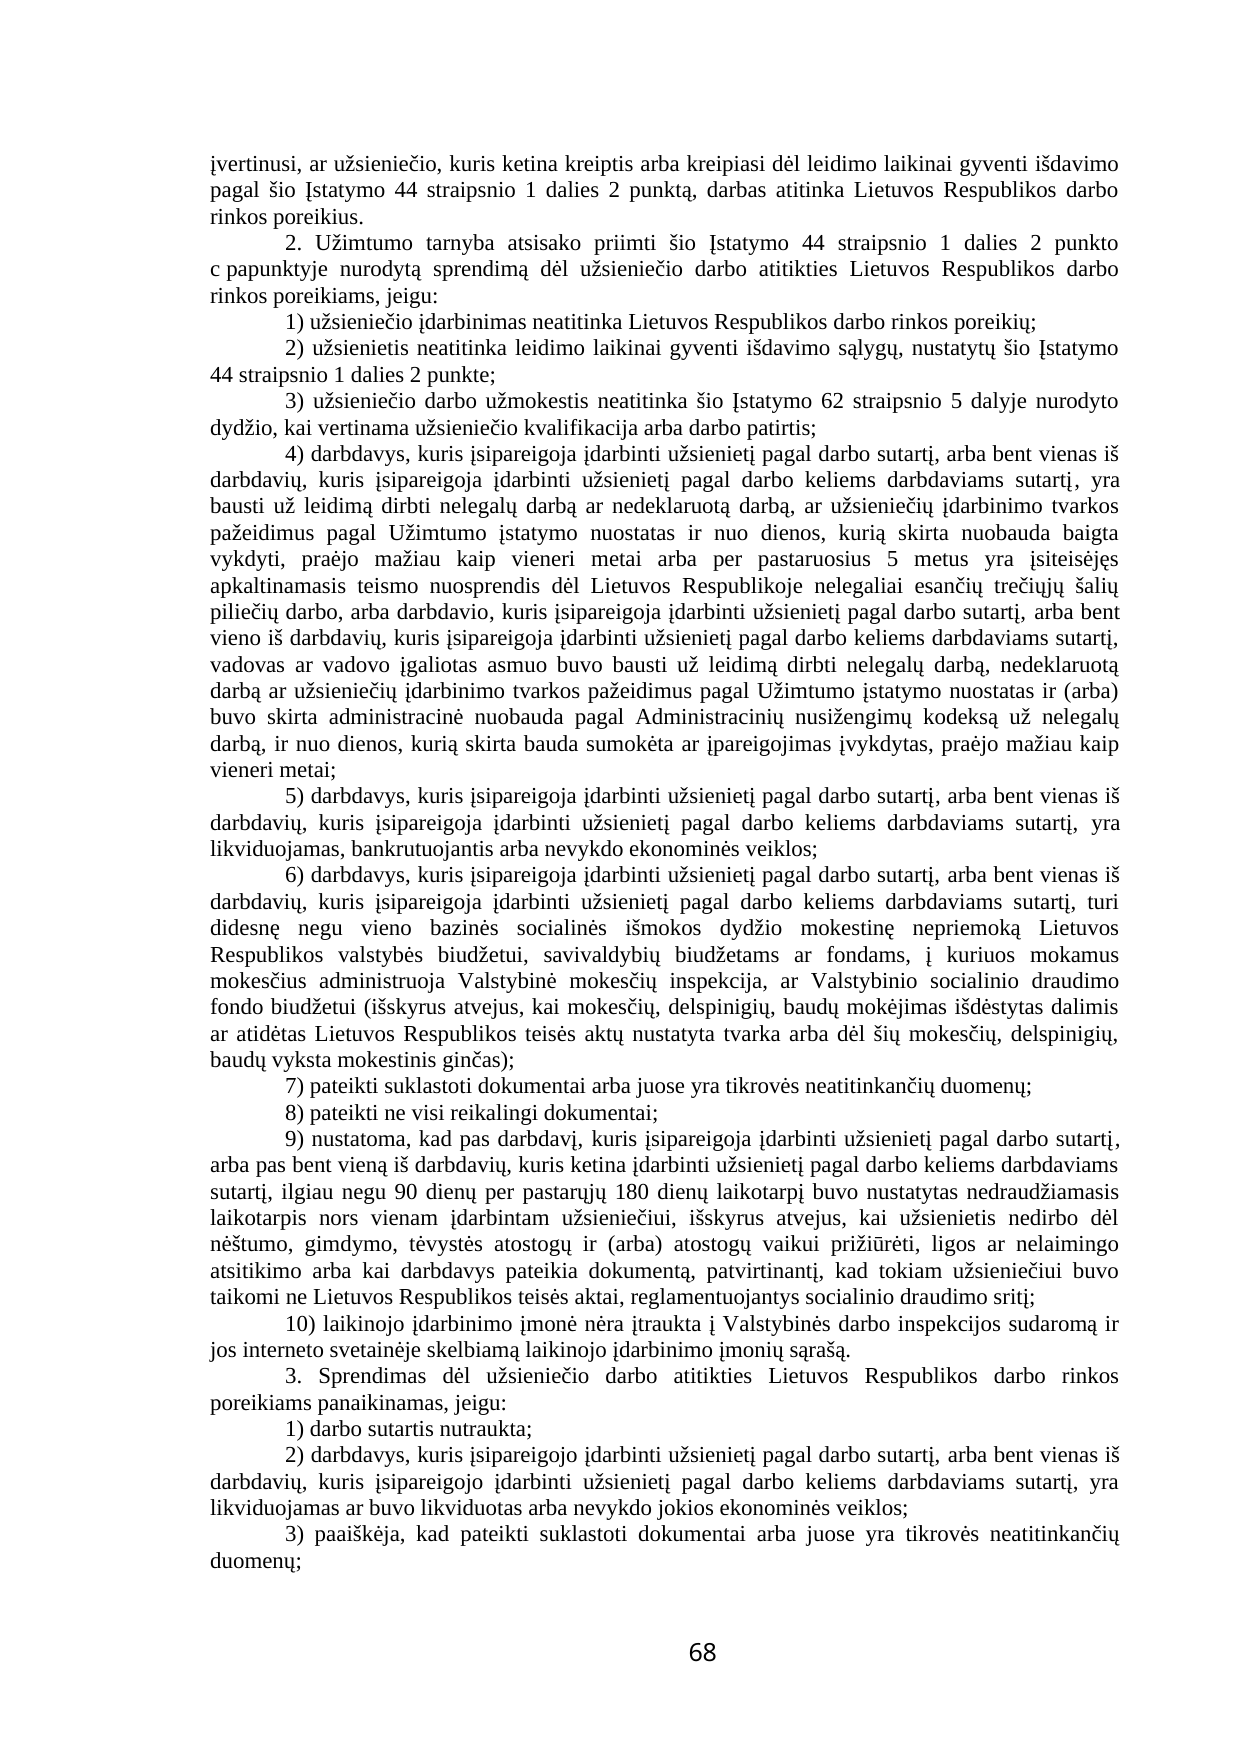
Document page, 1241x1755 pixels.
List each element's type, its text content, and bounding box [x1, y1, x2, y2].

text 6) darbdavys, kuris įsipareigoja įdarbinti užsienietį pagal darbo sutartį, arba bent vienas iš darbdavių, kuris įsipareigoja įdarbinti užsienietį pagal darbo keliems darbdaviams sutartį, turi didesnę negu vieno bazinės socialinės išmokos dydžio mokestinę nepriemoką Lietuvos Respublikos valstybės biudžetui, savivaldybių biudžetams ar fondams, į kuriuos mokamus mokesčius administruoja Valstybinė mokesčių inspekcija, ar Valstybinio socialinio draudimo fondo biudžetui (išskyrus atvejus, kai mokesčių, delspinigių, baudų mokėjimas išdėstytas dalimis ar atidėtas Lietuvos Respublikos teisės aktų nustatyta tvarka arba dėl šių mokesčių, delspinigių, baudų vyksta mokestinis ginčas); [210, 862, 1120, 1072]
text 1) užsieniečio įdarbinimas neatitinka Lietuvos Respublikos darbo rinkos poreikių; [210, 308, 1120, 334]
text 3) užsieniečio darbo užmokestis neatitinka šio Įstatymo 62 straipsnio 5 dalyje nurodyto dydžio, kai vertinama užsieniečio kvalifikacija arba darbo patirtis; [210, 387, 1120, 440]
text įvertinusi, ar užsieniečio, kuris ketina kreiptis arba kreipiasi dėl leidimo laikinai gyventi išdavimo pagal šio Įstatymo 44 straipsnio 1 dalies 2 punktą, darbas atitinka Lietuvos Respublikos darbo rinkos poreikius. [210, 150, 1120, 229]
text 3. Sprendimas dėl užsieniečio darbo atitikties Lietuvos Respublikos darbo rinkos poreikiams panaikinamas, jeigu: [210, 1362, 1120, 1415]
text 2) užsienietis neatitinka leidimo laikinai gyventi išdavimo sąlygų, nustatytų šio Įstatymo 44 straipsnio 1 dalies 2 punkte; [210, 334, 1120, 387]
text 7) pateikti suklastoti dokumentai arba juose yra tikrovės neatitinkančių duomenų; [210, 1072, 1120, 1099]
text 9) nustatoma, kad pas darbdavį, kuris įsipareigoja įdarbinti užsienietį pagal darbo sutartį, arba pas bent vieną iš darbdavių, kuris ketina įdarbinti užsienietį pagal darbo keliems darbdaviams sutartį, ilgiau negu 90 dienų per pastarųjų 180 dienų laikotarpį buvo nustatytas nedraudžiamasis laikotarpis nors vienam įdarbintam užsieniečiui, išskyrus atvejus, kai užsienietis nedirbo dėl nėštumo, gimdymo, tėvystės atostogų ir (arba) atostogų vaikui prižiūrėti, ligos ar nelaimingo atsitikimo arba kai darbdavys pateikia dokumentą, patvirtinantį, kad tokiam užsieniečiui buvo taikomi ne Lietuvos Respublikos teisės aktai, reglamentuojantys socialinio draudimo sritį; [210, 1125, 1120, 1309]
text 4) darbdavys, kuris įsipareigoja įdarbinti užsienietį pagal darbo sutartį, arba bent vienas iš darbdavių, kuris įsipareigoja įdarbinti užsienietį pagal darbo keliems darbdaviams sutartį, yra bausti už leidimą dirbti nelegalų darbą ar nedeklaruotą darbą, ar užsieniečių įdarbinimo tvarkos pažeidimus pagal Užimtumo įstatymo nuostatas ir nuo dienos, kurią skirta nuobauda baigta vykdyti, praėjo mažiau kaip vieneri metai arba per pastaruosius 5 metus yra įsiteisėjęs apkaltinamasis teismo nuosprendis dėl Lietuvos Respublikoje nelegaliai esančių trečiųjų šalių piliečių darbo, arba darbdavio, kuris įsipareigoja įdarbinti užsienietį pagal darbo sutartį, arba bent vieno iš darbdavių, kuris įsipareigoja įdarbinti užsienietį pagal darbo keliems darbdaviams sutartį, vadovas ar vadovo įgaliotas asmuo buvo bausti už leidimą dirbti nelegalų darbą, nedeklaruotą darbą ar užsieniečių įdarbinimo tvarkos pažeidimus pagal Užimtumo įstatymo nuostatas ir (arba) buvo skirta administracinė nuobauda pagal Administracinių nusižengimų kodeksą už nelegalų darbą, ir nuo dienos, kurią skirta bauda sumokėta ar įpareigojimas įvykdytas, praėjo mažiau kaip vieneri metai; [210, 440, 1120, 782]
text 2. Užimtumo tarnyba atsisako priimti šio Įstatymo 44 straipsnio 1 dalies 2 punkto c papunktyje nurodytą sprendimą dėl užsieniečio darbo atitikties Lietuvos Respublikos darbo rinkos poreikiams, jeigu: [210, 229, 1120, 308]
text 2) darbdavys, kuris įsipareigojo įdarbinti užsienietį pagal darbo sutartį, arba bent vienas iš darbdavių, kuris įsipareigojo įdarbinti užsienietį pagal darbo keliems darbdaviams sutartį, yra likviduojamas ar buvo likviduotas arba nevykdo jokios ekonominės veiklos; [210, 1441, 1120, 1520]
text 3) paaiškėja, kad pateikti suklastoti dokumentai arba juose yra tikrovės neatitinkančių duomenų; [210, 1520, 1120, 1573]
text 5) darbdavys, kuris įsipareigoja įdarbinti užsienietį pagal darbo sutartį, arba bent vienas iš darbdavių, kuris įsipareigoja įdarbinti užsienietį pagal darbo keliems darbdaviams sutartį, yra likviduojamas, bankrutuojantis arba nevykdo ekonominės veiklos; [210, 782, 1120, 862]
text 8) pateikti ne visi reikalingi dokumentai; [210, 1099, 1120, 1125]
text 1) darbo sutartis nutraukta; [210, 1415, 1120, 1441]
text 10) laikinojo įdarbinimo įmonė nėra įtraukta į Valstybinės darbo inspekcijos sudaromą ir jos interneto svetainėje skelbiamą laikinojo įdarbinimo įmonių sąrašą. [210, 1309, 1120, 1362]
